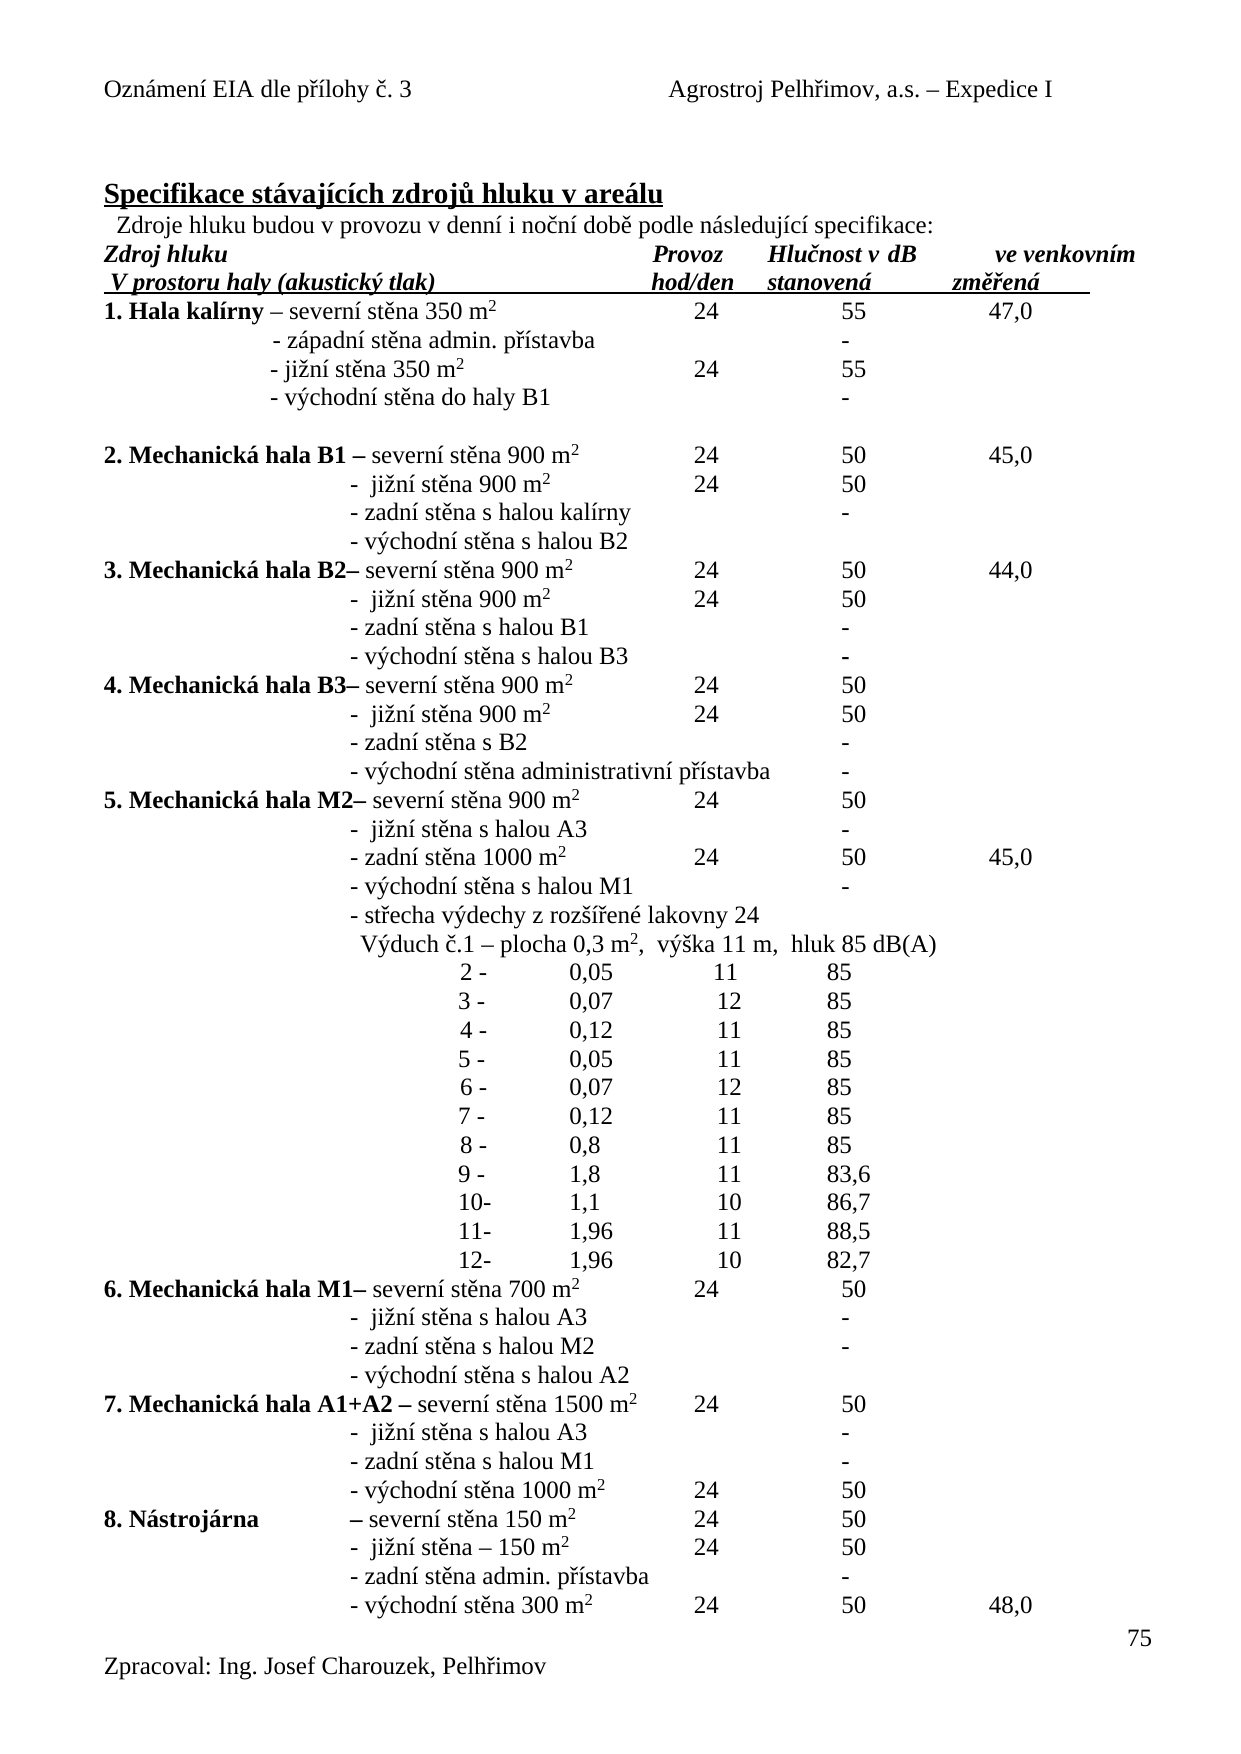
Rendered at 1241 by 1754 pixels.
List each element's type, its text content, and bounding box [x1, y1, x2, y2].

text Specifikace stávajících zdrojů hluku v areálu [103, 176, 1152, 210]
text Zdroje hluku budou v provozu v denní i noční době podle následující specifikace: [103, 210, 1152, 239]
text - zadní stěna 1000 m2 24 50 45,0 [103, 842, 1152, 871]
text 8 - 0,8 11 85 9 - 1,8 11 83,6 10- 1,1 10 86,7 11- 1,96 11 88,5 12- 1,96 10 82,7 [103, 1130, 1152, 1274]
text V prostoru haly (akustický tlak) hod/den stanovená změřená [103, 267, 1152, 296]
text - východní stěna 1000 m2 24 50 [103, 1475, 1152, 1504]
text 8. Nástrojárna – severní stěna 150 m2 24 50 [103, 1504, 1152, 1532]
text - západní stěna admin. přístavba - [103, 325, 1152, 354]
text - východní stěna administrativní přístavba - [103, 756, 1152, 785]
text 4 - 0,12 11 85 5 - 0,05 11 85 [103, 1015, 1152, 1072]
text - východní stěna s halou M1 - [103, 871, 1152, 900]
text 4. Mechanická hala B3– severní stěna 900 m2 24 50 [103, 670, 1152, 699]
text - jižní stěna s halou A3 - [103, 1417, 1152, 1446]
text - jižní stěna 900 m2 24 50 [103, 584, 1152, 612]
text 2. Mechanická hala B1 – severní stěna 900 m2 24 50 45,0 [103, 440, 1152, 469]
text 3. Mechanická hala B2– severní stěna 900 m2 24 50 44,0 [103, 555, 1152, 584]
text - jižní stěna s halou A3 - [103, 1302, 1152, 1331]
text 2 - 0,05 11 85 3 - 0,07 12 85 [103, 957, 1152, 1015]
text - zadní stěna s halou kalírny - [103, 497, 1152, 526]
text - východní stěna do haly B1 - [103, 382, 1152, 411]
text 5. Mechanická hala M2– severní stěna 900 m2 24 50 [103, 785, 1152, 814]
text - východní stěna s halou A2 [103, 1360, 1152, 1389]
text - jižní stěna 900 m2 24 50 [103, 699, 1152, 727]
text - zadní stěna s B2 - [103, 727, 1152, 756]
text - východní stěna s halou B3 - [103, 641, 1152, 670]
text 6. Mechanická hala M1– severní stěna 700 m2 24 50 [103, 1274, 1152, 1302]
text Zdroj hluku Provoz Hlučnost v dB ve venkovním [103, 239, 1152, 267]
text - zadní stěna s halou M1 - [103, 1446, 1152, 1475]
text 6 - 0,07 12 85 7 - 0,12 11 85 [103, 1072, 1152, 1130]
text - jižní stěna s halou A3 - [103, 814, 1152, 842]
text - střecha výdechy z rozšířené lakovny 24 [103, 900, 1152, 929]
text - zadní stěna s halou B1 - [103, 612, 1152, 641]
text - jižní stěna 900 m2 24 50 [103, 469, 1152, 497]
text 1. Hala kalírny – severní stěna 350 m2 24 55 47,0 [103, 296, 1152, 325]
text - jižní stěna 350 m2 24 55 [103, 354, 1152, 382]
text - východní stěna s halou B2 [103, 526, 1152, 555]
text 7. Mechanická hala A1+A2 – severní stěna 1500 m2 24 50 [103, 1389, 1152, 1417]
text - východní stěna 300 m2 24 50 48,0 [103, 1590, 1152, 1619]
text Výduch č.1 – plocha 0,3 m2, výška 11 m, hluk 85 dB(A) [103, 929, 1152, 957]
text - jižní stěna – 150 m2 24 50 [103, 1532, 1152, 1561]
text - zadní stěna s halou M2 - [103, 1331, 1152, 1360]
text - zadní stěna admin. přístavba - [103, 1561, 1152, 1590]
